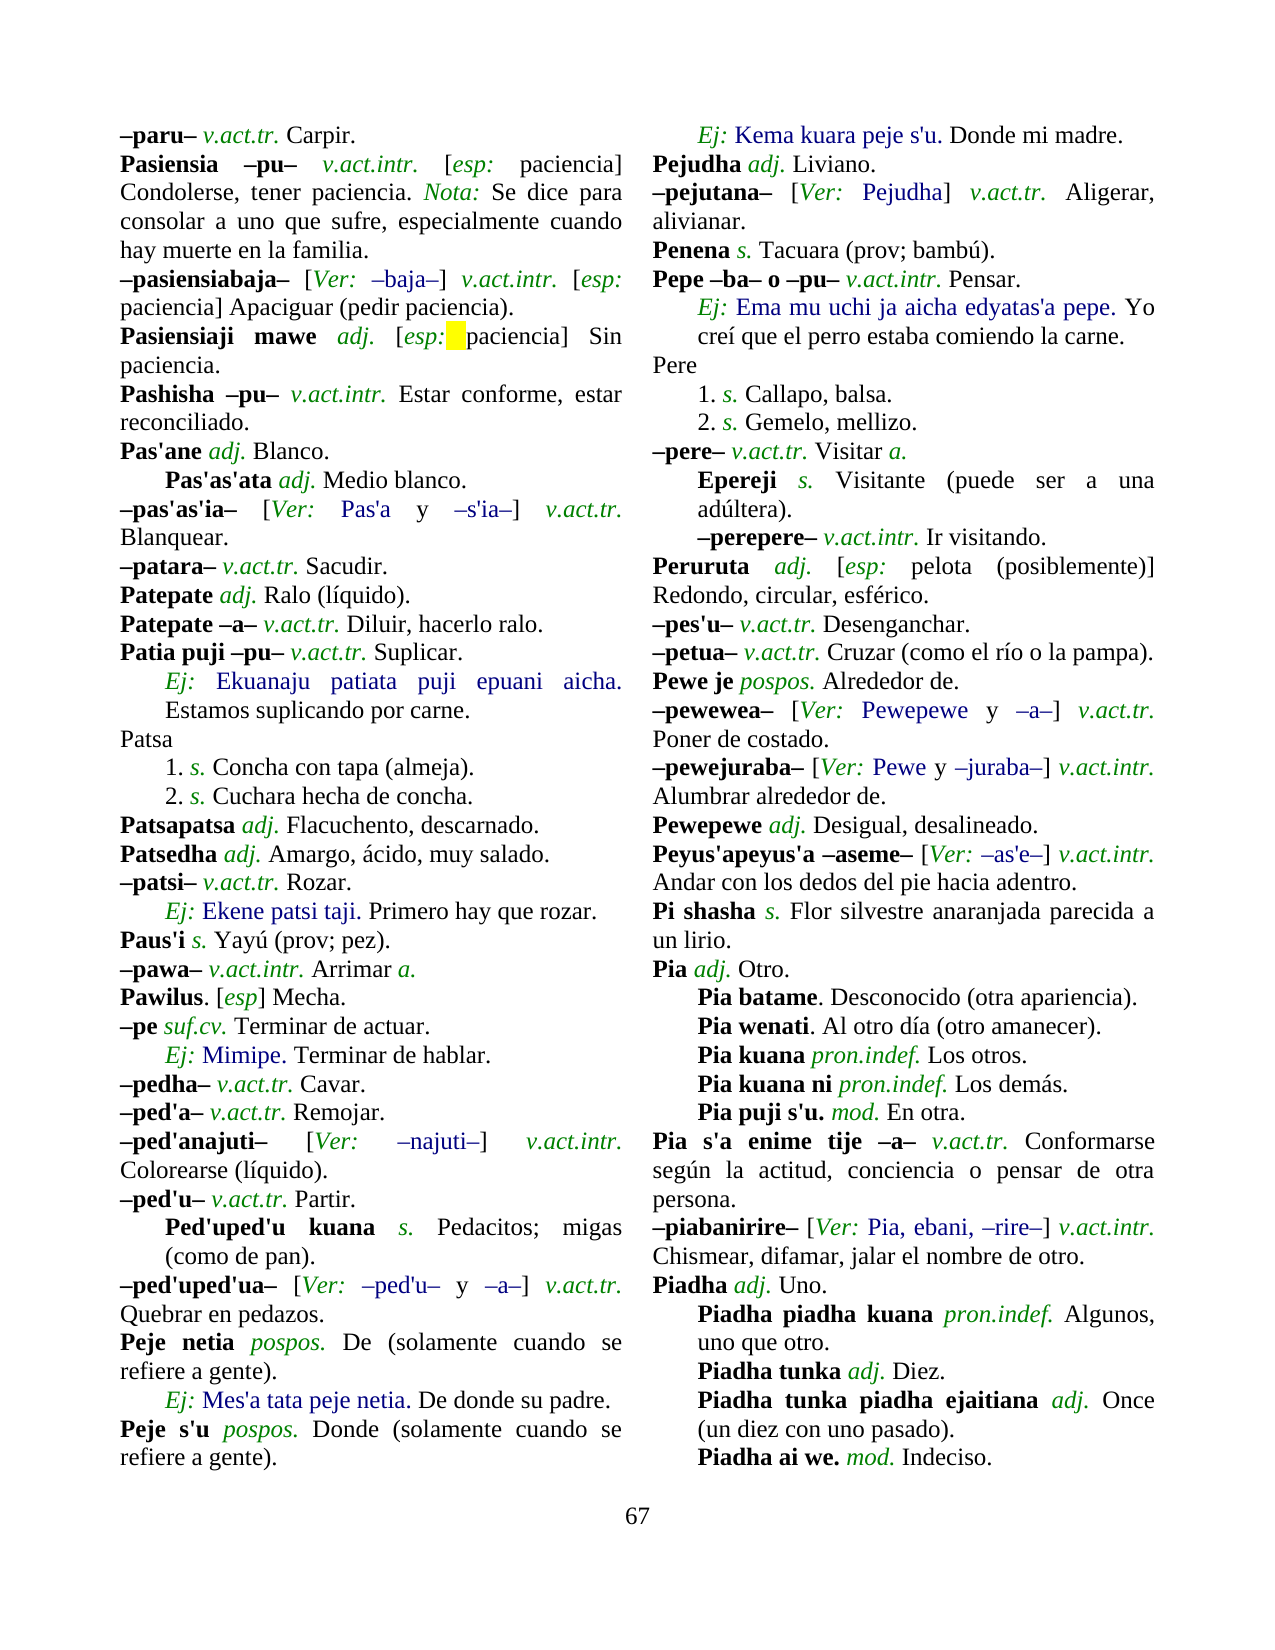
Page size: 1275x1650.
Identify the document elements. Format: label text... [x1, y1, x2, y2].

text Pasiensiaji mawe adj. [esp: paciencia] Sin paciencia. [120, 321, 622, 379]
text –paru– v.act.tr. Carpir. [120, 120, 622, 149]
text Peje s'u pospos. Donde (solamente cuando se refiere a gente). [120, 1414, 622, 1471]
text Epereji s. Visitante (puede ser a una adúltera). [652, 465, 1155, 522]
text –pedha– v.act.tr. Cavar. [120, 1069, 622, 1097]
text –piabanirire– [Ver: Pia, ebani, –rire–] v.act.intr. Chismear, difamar, jalar el nombre de otro. [652, 1212, 1155, 1270]
text Paus'i s. Yayú (prov; pez). [120, 925, 622, 954]
text –pawa– v.act.intr. Arrimar a. [120, 954, 622, 982]
text –ped'anajuti– [Ver: –najuti–] v.act.intr. Colorearse (líquido). [120, 1126, 622, 1184]
text Pia puji s'u. mod. En otra. [652, 1097, 1155, 1126]
text Pia s'a enime tije –a– v.act.tr. Conformarse según la actitud, conciencia o pensar de otra persona. [652, 1126, 1155, 1212]
text –pejutana– [Ver: Pejudha] v.act.tr. Aligerar, alivianar. [652, 177, 1155, 235]
text Pas'ane adj. Blanco. [120, 436, 622, 465]
text Pia kuana ni pron.indef. Los demás. [652, 1069, 1155, 1097]
text Pas'as'ata adj. Medio blanco. [120, 465, 622, 494]
text 2. s. Cuchara hecha de concha. [120, 781, 622, 810]
text Ej: Kema kuara peje s'u. Donde mi madre. [652, 120, 1155, 149]
text Pashisha –pu– v.act.intr. Estar conforme, estar reconciliado. [120, 379, 622, 436]
text –pes'u– v.act.tr. Desenganchar. [652, 609, 1155, 637]
text Piadha ai we. mod. Indeciso. [652, 1442, 1155, 1471]
text Pewepewe adj. Desigual, desalineado. [652, 810, 1155, 839]
text Ej: Ekuanaju patiata puji epuani aicha. Estamos suplicando por carne. [120, 666, 622, 724]
text Pepe –ba– o –pu– v.act.intr. Pensar. [652, 264, 1155, 292]
text Pi shasha s. Flor silvestre anaranjada parecida a un lirio. [652, 896, 1155, 954]
text Piadha adj. Uno. [652, 1270, 1155, 1299]
text –patsi– v.act.tr. Rozar. [120, 867, 622, 896]
text –pere– v.act.tr. Visitar a. [652, 436, 1155, 465]
text Pasiensia –pu– v.act.intr. [esp: paciencia] Condolerse, tener paciencia. Nota: Se dice para consolar a uno que sufre, especialmente cuando hay muerte en la familia. [120, 149, 622, 264]
text Piadha piadha kuana pron.indef. Algunos, uno que otro. [652, 1299, 1155, 1356]
text Ej: Mes'a tata peje netia. De donde su padre. [120, 1385, 622, 1414]
text –petua– v.act.tr. Cruzar (como el río o la pampa). [652, 637, 1155, 666]
text –patara– v.act.tr. Sacudir. [120, 551, 622, 580]
text 1. s. Callapo, balsa. [652, 379, 1155, 407]
text Pia kuana pron.indef. Los otros. [652, 1040, 1155, 1069]
text Patsapatsa adj. Flacuchento, descarnado. [120, 810, 622, 839]
text Peruruta adj. [esp: pelota (posiblemente)] Redondo, circular, esférico. [652, 551, 1155, 609]
text Ej: Mimipe. Terminar de hablar. [120, 1040, 622, 1069]
text Pawilus. [esp] Mecha. [120, 982, 622, 1011]
text Ej: Ekene patsi taji. Primero hay que rozar. [120, 896, 622, 925]
text –ped'u– v.act.tr. Partir. [120, 1184, 622, 1212]
text Patia puji –pu– v.act.tr. Suplicar. [120, 637, 622, 666]
text –ped'uped'ua– [Ver: –ped'u– y –a–] v.act.tr. Quebrar en pedazos. [120, 1270, 622, 1327]
text Piadha tunka piadha ejaitiana adj. Once (un diez con uno pasado). [652, 1385, 1155, 1442]
text –ped'a– v.act.tr. Remojar. [120, 1097, 622, 1126]
text Pia batame. Desconocido (otra apariencia). [652, 982, 1155, 1011]
text Pewe je pospos. Alrededor de. [652, 666, 1155, 695]
text Ped'uped'u kuana s. Pedacitos; migas (como de pan). [120, 1212, 622, 1270]
text Pejudha adj. Liviano. [652, 149, 1155, 177]
text –pas'as'ia– [Ver: Pas'a y –s'ia–] v.act.tr. Blanquear. [120, 494, 622, 551]
text Peyus'apeyus'a –aseme– [Ver: –as'e–] v.act.intr. Andar con los dedos del pie hacia adentro. [652, 839, 1155, 896]
text –pe suf.cv. Terminar de actuar. [120, 1011, 622, 1040]
text Ej: Ema mu uchi ja aicha edyatas'a pepe. Yo creí que el perro estaba comiendo la carne. [652, 292, 1155, 350]
text –perepere– v.act.intr. Ir visitando. [652, 522, 1155, 551]
text Patsa [120, 724, 622, 752]
text 1. s. Concha con tapa (almeja). [120, 752, 622, 781]
text –pewejuraba– [Ver: Pewe y –juraba–] v.act.intr. Alumbrar alrededor de. [652, 752, 1155, 810]
text Pia adj. Otro. [652, 954, 1155, 982]
text Peje netia pospos. De (solamente cuando se refiere a gente). [120, 1327, 622, 1385]
text –pasiensiabaja– [Ver: –baja–] v.act.intr. [esp: paciencia] Apaciguar (pedir paciencia). [120, 264, 622, 321]
text Piadha tunka adj. Diez. [652, 1356, 1155, 1385]
text Patepate –a– v.act.tr. Diluir, hacerlo ralo. [120, 609, 622, 637]
text Patsedha adj. Amargo, ácido, muy salado. [120, 839, 622, 867]
text 2. s. Gemelo, mellizo. [652, 407, 1155, 436]
text Pia wenati. Al otro día (otro amanecer). [652, 1011, 1155, 1040]
text –pewewea– [Ver: Pewepewe y –a–] v.act.tr. Poner de costado. [652, 695, 1155, 752]
text Pere [652, 350, 1155, 379]
text Patepate adj. Ralo (líquido). [120, 580, 622, 609]
text Penena s. Tacuara (prov; bambú). [652, 235, 1155, 264]
